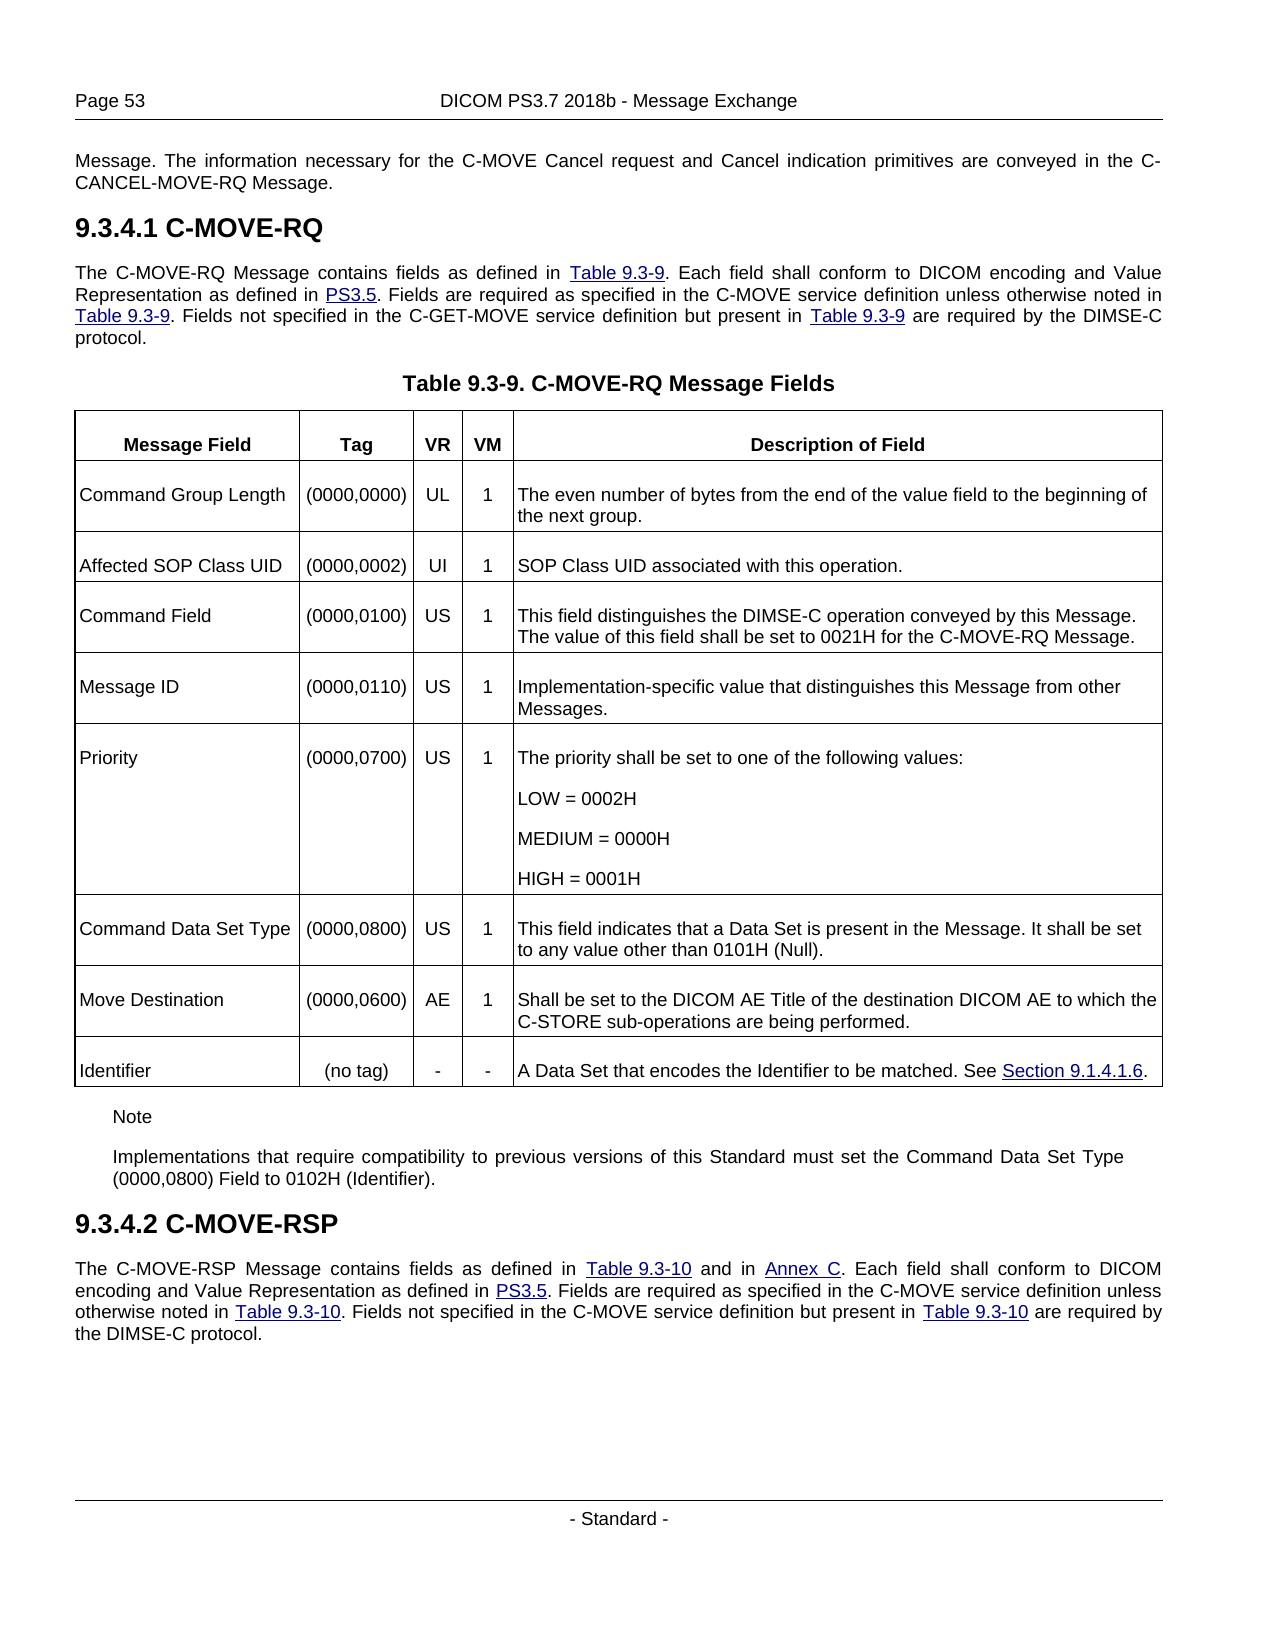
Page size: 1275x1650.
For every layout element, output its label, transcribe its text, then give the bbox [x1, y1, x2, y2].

table_cell Move Destination [76, 966, 299, 1036]
table_cell This field distinguishes the DIMSE-C operation conveyed by this Message. The value of this field shall be set to 0021H for the C-MOVE-RQ Message. [514, 582, 1162, 652]
table_header VR [414, 411, 462, 460]
table_cell Command Group Length [76, 461, 299, 531]
text Message. The information necessary for the C-MOVE Cancel request and Cancel indication primitives are conveyed in the C-CANCEL-MOVE-RQ Message. [75, 150, 1162, 193]
table_cell - [414, 1037, 462, 1086]
table_cell (0000,0000) [300, 461, 413, 531]
text 9.3.4.1 C-MOVE-RQ [75, 212, 1162, 243]
table_cell (0000,0100) [300, 582, 413, 652]
table_cell This field indicates that a Data Set is present in the Message. It shall be set to any value other than 0101H (Null). [514, 895, 1162, 965]
table_cell Command Field [76, 582, 299, 652]
table_cell Implementation-specific value that distinguishes this Message from other Messages. [514, 653, 1162, 723]
table_cell The priority shall be set to one of the following values: LOW = 0002H MEDIUM = 0000H HIGH = 0001H [514, 724, 1162, 894]
table_cell The even number of bytes from the end of the value field to the beginning of the next group. [514, 461, 1162, 531]
table_cell (no tag) [300, 1037, 413, 1086]
table_cell - [463, 1037, 513, 1086]
table_cell A Data Set that encodes the Identifier to be matched. See Section 9.1.4.1.6. [514, 1037, 1162, 1086]
table_cell UI [414, 532, 462, 581]
table_cell US [414, 582, 462, 652]
text Table 9.3-9. C-MOVE-RQ Message Fields [75, 371, 1162, 396]
table_cell US [414, 724, 462, 894]
table_cell US [414, 895, 462, 965]
table_cell 1 [463, 532, 513, 581]
table_header VM [463, 411, 513, 460]
table_cell 1 [463, 582, 513, 652]
table_cell (0000,0800) [300, 895, 413, 965]
table_cell (0000,0110) [300, 653, 413, 723]
table_cell 1 [463, 724, 513, 894]
table_cell Identifier [76, 1037, 299, 1086]
table_header Description of Field [514, 411, 1162, 460]
table_cell Affected SOP Class UID [76, 532, 299, 581]
table_cell 1 [463, 653, 513, 723]
table_cell 1 [463, 461, 513, 531]
table_header Message Field [76, 411, 299, 460]
table_cell (0000,0600) [300, 966, 413, 1036]
table_cell 1 [463, 966, 513, 1036]
text 9.3.4.2 C-MOVE-RSP [75, 1208, 1162, 1239]
table_cell US [414, 653, 462, 723]
text Implementations that require compatibility to previous versions of this Standard must set the Command Data Set Type (0000,0800) Field to 0102H (Identifier). [112, 1146, 1125, 1189]
table_cell Command Data Set Type [76, 895, 299, 965]
table_cell Shall be set to the DICOM AE Title of the destination DICOM AE to which the C-STORE sub-operations are being performed. [514, 966, 1162, 1036]
table_cell 1 [463, 895, 513, 965]
table_cell Message ID [76, 653, 299, 723]
table_cell AE [414, 966, 462, 1036]
table_cell (0000,0002) [300, 532, 413, 581]
table_header Tag [300, 411, 413, 460]
text Note [112, 1106, 1125, 1127]
text The C-MOVE-RSP Message contains fields as defined in Table 9.3-10 and in Annex C. Each field shall conform to DICOM encoding and Value Representation as defined in PS3.5. Fields are required as specified in the C-MOVE service definition unless otherwise noted in Table 9.3-10. Fields not specified in the C-MOVE service definition but present in Table 9.3-10 are required by the DIMSE-C protocol. [75, 1258, 1162, 1344]
table_cell UL [414, 461, 462, 531]
table_cell SOP Class UID associated with this operation. [514, 532, 1162, 581]
table_cell Priority [76, 724, 299, 894]
text The C-MOVE-RQ Message contains fields as defined in Table 9.3-9. Each field shall conform to DICOM encoding and Value Representation as defined in PS3.5. Fields are required as specified in the C-MOVE service definition unless otherwise noted in Table 9.3-9. Fields not specified in the C-GET-MOVE service definition but present in Table 9.3-9 are required by the DIMSE-C protocol. [75, 262, 1162, 348]
table_cell (0000,0700) [300, 724, 413, 894]
